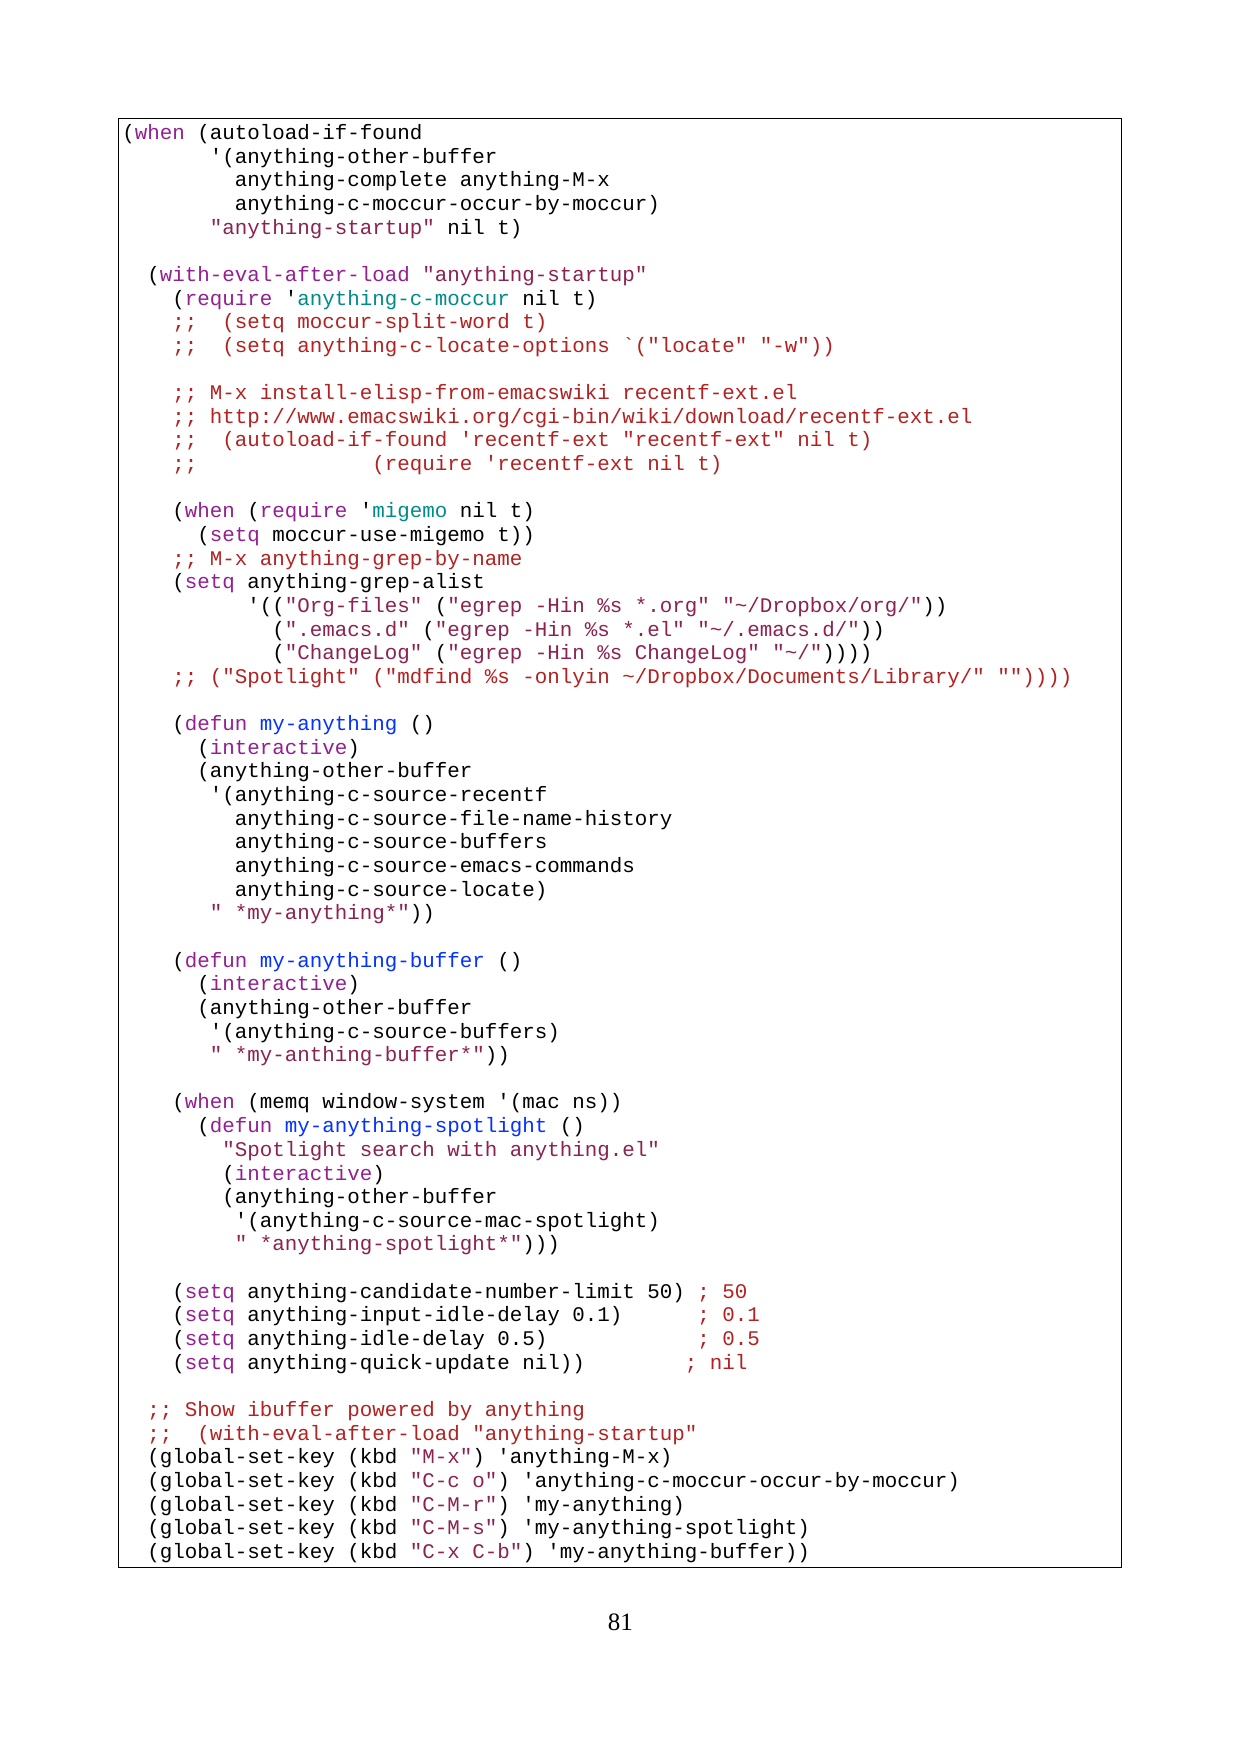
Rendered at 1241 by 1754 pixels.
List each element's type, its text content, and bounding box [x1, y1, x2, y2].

text '(("Org-files" ("egrep -Hin %s *.org" "~/Dropbox/org/")) [119, 591, 1121, 615]
text '(anything-c-source-buffers) [119, 1017, 1121, 1040]
text (anything-other-buffer [119, 757, 1121, 780]
text anything-c-source-file-name-history [119, 804, 1121, 827]
text (interactive) [119, 733, 1121, 757]
text (setq moccur-use-migemo t)) [119, 520, 1121, 544]
text (interactive) [119, 1158, 1121, 1182]
text ;; Show ibuffer powered by anything [119, 1395, 1121, 1419]
text ("ChangeLog" ("egrep -Hin %s ChangeLog" "~/")))) [119, 638, 1121, 662]
text (".emacs.d" ("egrep -Hin %s *.el" "~/.emacs.d/")) [119, 615, 1121, 638]
text (setq anything-input-idle-delay 0.1) ; 0.1 [119, 1300, 1121, 1324]
text (when (memq window-system '(mac ns)) [119, 1088, 1121, 1111]
text ;; (with-eval-after-load "anything-startup" [119, 1419, 1121, 1442]
text " *my-anything*")) [119, 898, 1121, 922]
text (setq anything-candidate-number-limit 50) ; 50 [119, 1277, 1121, 1300]
text (global-set-key (kbd "C-c o") 'anything-c-moccur-occur-by-moccur) [119, 1466, 1121, 1489]
text (setq anything-grep-alist [119, 567, 1121, 591]
text (setq anything-quick-update nil)) ; nil [119, 1348, 1121, 1371]
text (anything-other-buffer [119, 1182, 1121, 1206]
text "anything-startup" nil t) [119, 213, 1121, 236]
text ;; (autoload-if-found 'recentf-ext "recentf-ext" nil t) [119, 426, 1121, 449]
text " *my-anthing-buffer*")) [119, 1040, 1121, 1064]
text '(anything-c-source-recentf [119, 780, 1121, 804]
text ;; M-x anything-grep-by-name [119, 544, 1121, 567]
text ;; (setq moccur-split-word t) [119, 307, 1121, 331]
text (when (require 'migemo nil t) [119, 496, 1121, 520]
text ;; http://www.emacswiki.org/cgi-bin/wiki/download/recentf-ext.el [119, 402, 1121, 426]
text (anything-other-buffer [119, 993, 1121, 1017]
text (setq anything-idle-delay 0.5) ; 0.5 [119, 1324, 1121, 1348]
text (global-set-key (kbd "C-M-s") 'my-anything-spotlight) [119, 1513, 1121, 1537]
text ;; ("Spotlight" ("mdfind %s -onlyin ~/Dropbox/Documents/Library/" "")))) [119, 662, 1121, 686]
text (interactive) [119, 969, 1121, 993]
text ;; M-x install-elisp-from-emacswiki recentf-ext.el [119, 378, 1121, 402]
text (with-eval-after-load "anything-startup" [119, 260, 1121, 284]
text (defun my-anything-spotlight () [119, 1111, 1121, 1135]
text (require 'anything-c-moccur nil t) [119, 284, 1121, 307]
text ;; (require 'recentf-ext nil t) [119, 449, 1121, 473]
text '(anything-other-buffer [119, 142, 1121, 165]
text " *anything-spotlight*"))) [119, 1229, 1121, 1253]
text anything-c-source-emacs-commands [119, 851, 1121, 875]
text anything-c-source-locate) [119, 875, 1121, 898]
text (defun my-anything () [119, 709, 1121, 733]
text ;; (setq anything-c-locate-options `("locate" "-w")) [119, 331, 1121, 354]
text (global-set-key (kbd "M-x") 'anything-M-x) [119, 1442, 1121, 1466]
text anything-complete anything-M-x [119, 165, 1121, 189]
text (global-set-key (kbd "C-x C-b") 'my-anything-buffer)) [119, 1537, 1121, 1567]
text anything-c-source-buffers [119, 827, 1121, 851]
text (defun my-anything-buffer () [119, 946, 1121, 969]
text '(anything-c-source-mac-spotlight) [119, 1206, 1121, 1229]
text (when (autoload-if-found [119, 119, 1121, 142]
text anything-c-moccur-occur-by-moccur) [119, 189, 1121, 213]
text (global-set-key (kbd "C-M-r") 'my-anything) [119, 1489, 1121, 1513]
text "Spotlight search with anything.el" [119, 1135, 1121, 1158]
